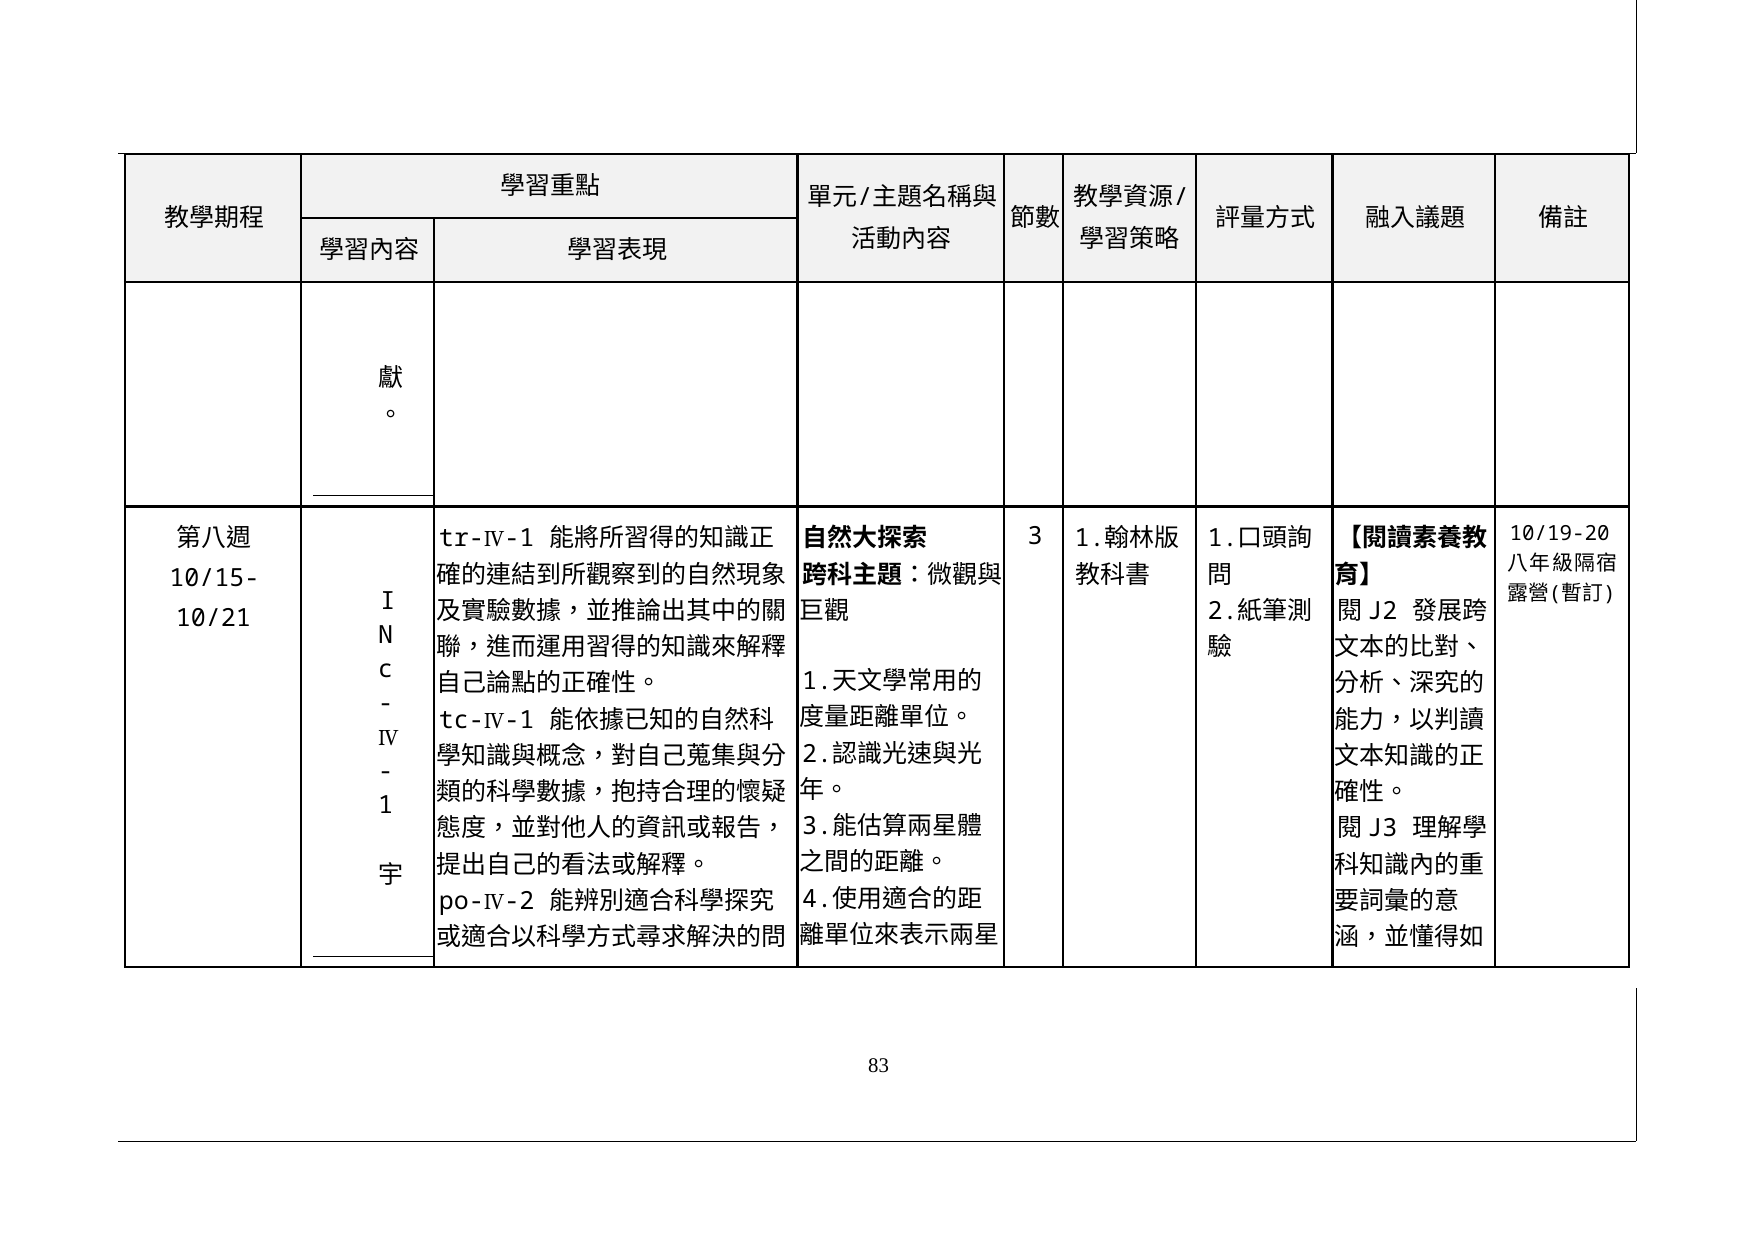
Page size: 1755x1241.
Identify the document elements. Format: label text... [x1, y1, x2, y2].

table_cell [435, 283, 796, 505]
table_cell [1496, 283, 1628, 505]
table_cell [126, 283, 300, 505]
table_cell INc-Ⅳ-1 宇 [302, 508, 433, 966]
table_cell [1064, 283, 1195, 505]
table_cell 1.翰林版教科書 [1064, 508, 1195, 966]
table_cell 學習表現 [435, 219, 796, 281]
table_header 備註 [1496, 155, 1628, 281]
table_cell [1197, 283, 1331, 505]
table_header 融入議題 [1334, 155, 1494, 281]
table_header 學習重點 [302, 155, 796, 217]
table_cell 學習內容 [302, 219, 433, 281]
table_header 單元/主題名稱與活動內容 [799, 155, 1003, 281]
table_header 教學期程 [126, 155, 300, 281]
table_header 教學資源/學習策略 [1064, 155, 1195, 281]
table_header 節數 [1005, 155, 1062, 281]
table_cell [799, 283, 1003, 505]
table_cell 第八週 10/15-10/21 [126, 508, 300, 966]
table_cell tr-Ⅳ-1 能將所習得的知識正確的連結到所觀察到的自然現象及實驗數據，並推論出其中的關聯，進而運用習得的知識來解釋自己論點的正確性。 tc-Ⅳ-1 能依據已知的自然科學知識與概念，對自己蒐集與分類的科學數據，抱持合理的懷疑態度，並對他人的資訊或報告，提出自己的看法或解釋。 po-Ⅳ-2 能辨別適合科學探究或適合以科學方式尋求解決的問 [435, 508, 796, 966]
table_cell 獻。 [302, 283, 433, 505]
table_cell 【閱讀素養教育】 閱J2 發展跨文本的比對、分析、深究的能力，以判讀文本知識的正確性。 閱J3 理解學科知識內的重要詞彙的意涵，並懂得如 [1334, 508, 1494, 966]
table_cell 自然大探索 跨科主題：微觀與巨觀 1.天文學常用的度量距離單位。 2.認識光速與光年。 3.能估算兩星體之間的距離。 4.使用適合的距離單位來表示兩星 [799, 508, 1003, 966]
table_cell 10/19-20八年級隔宿露營(暫訂) [1496, 508, 1628, 966]
table_cell [1334, 283, 1494, 505]
table_cell 1.口頭詢問 2.紙筆測驗 [1197, 508, 1331, 966]
table_cell [1005, 283, 1062, 505]
table_cell 3 [1005, 508, 1062, 966]
table_header 評量方式 [1197, 155, 1331, 281]
